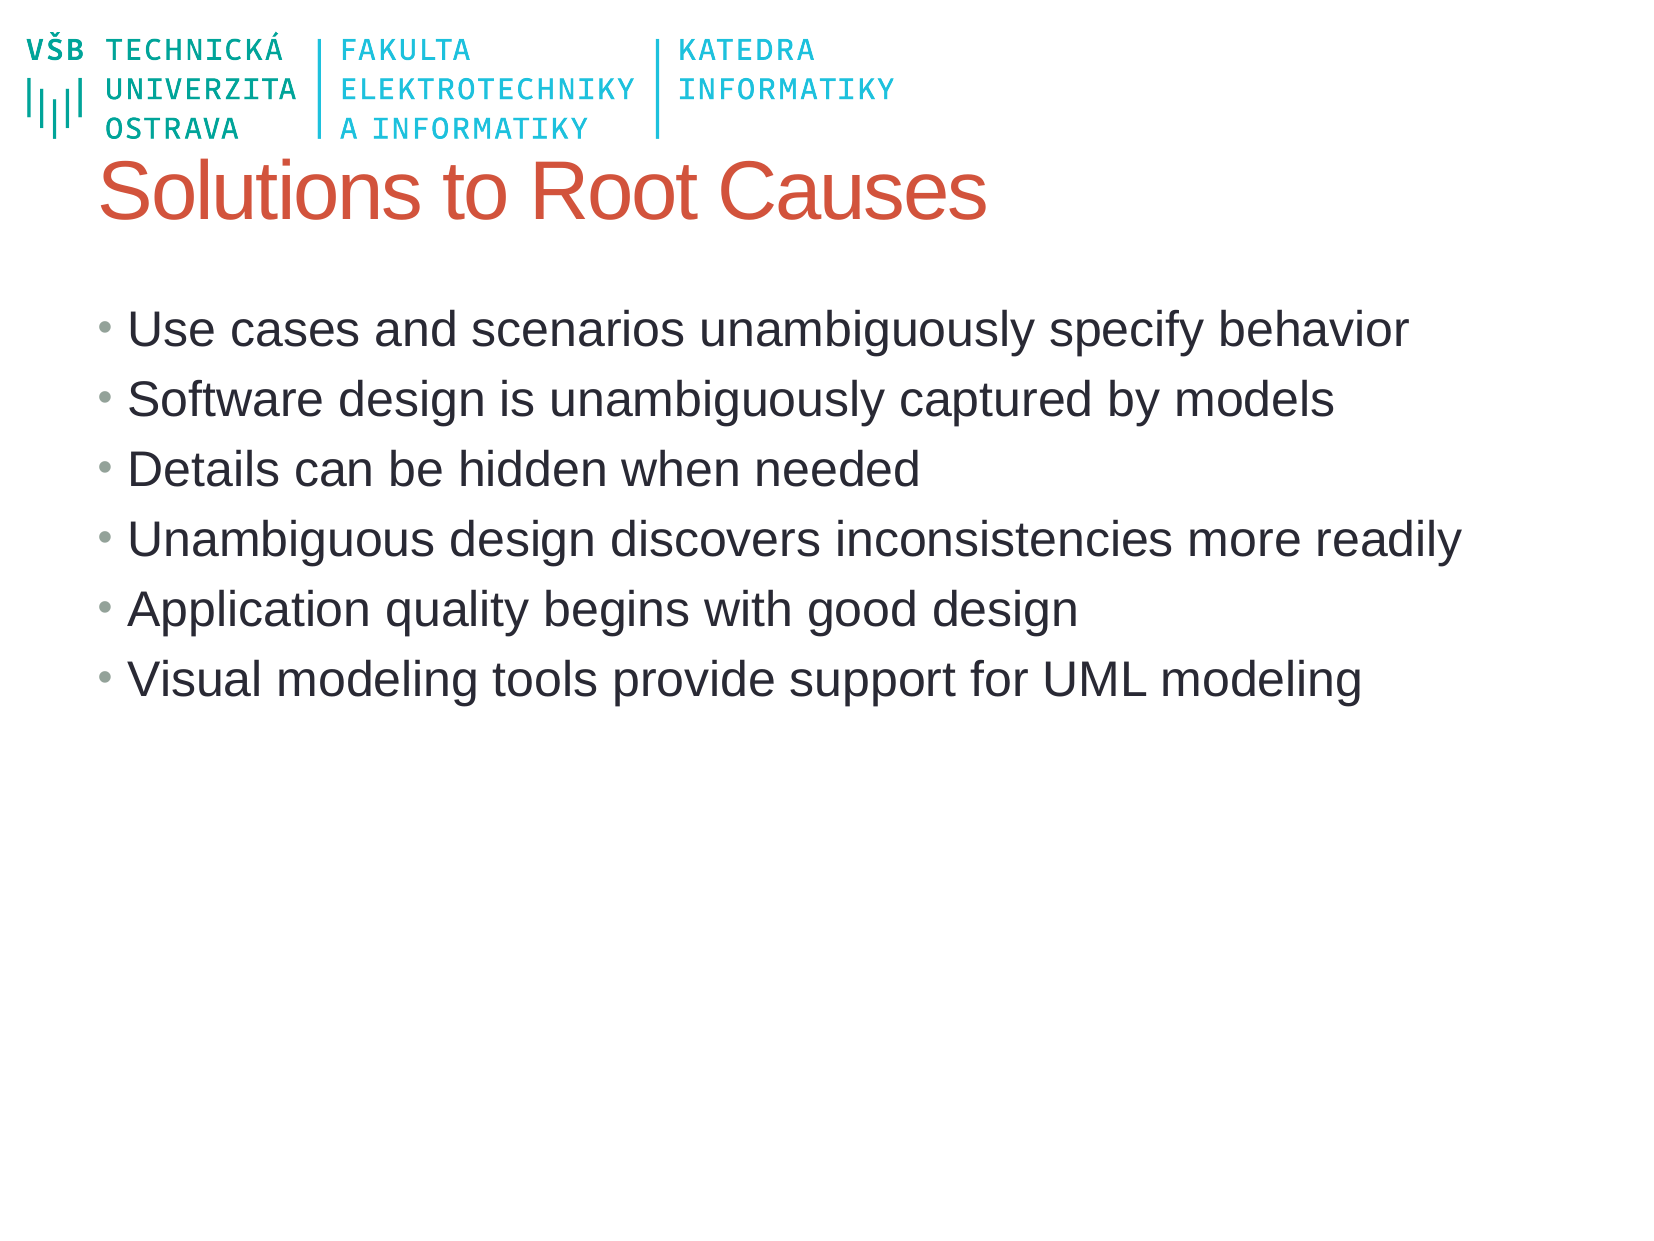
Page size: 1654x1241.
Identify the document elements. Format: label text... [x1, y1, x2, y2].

list Use cases and scenarios unambiguously specify behavior Software design is unambiguously captured by models Details can be hidden when needed Unambiguous design discovers inconsistencies more readily Application quality begins with good design Visual modeling tools provide support for UML modeling [82, 289, 1571, 1172]
picture [26, 31, 894, 139]
title Solutions to Root Causes [82, 96, 1571, 276]
